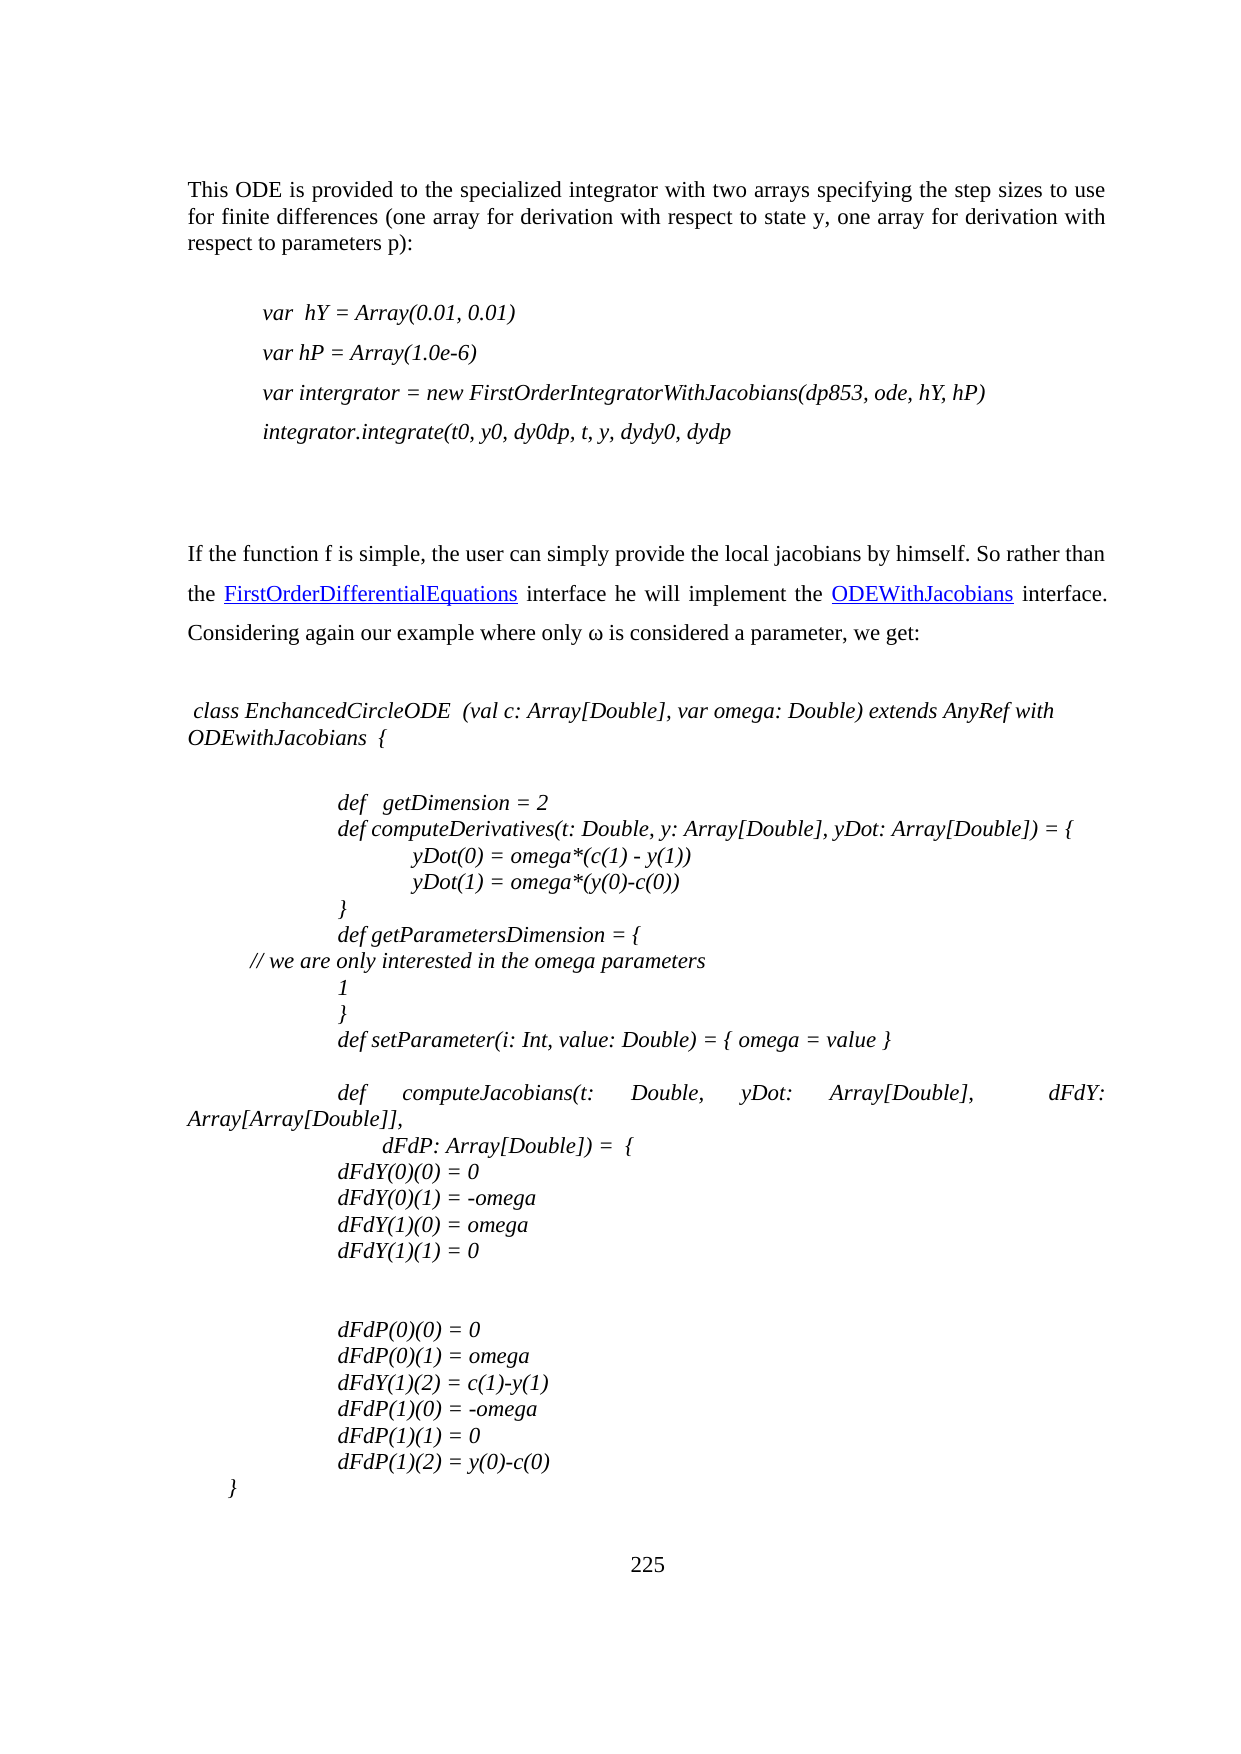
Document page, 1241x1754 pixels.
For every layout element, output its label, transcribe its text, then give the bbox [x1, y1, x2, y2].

text var hY = Array(0.01, 0.01) [187, 298, 1108, 325]
text yDot(0) = omega*(c(1) - y(1)) [187, 842, 1108, 868]
text dFdP(1)(2) = y(0)-c(0) [187, 1448, 1108, 1474]
text dFdY(1)(2) = c(1)-y(1) [187, 1369, 1108, 1395]
text def setParameter(i: Int, value: Double) = { omega = value } [187, 1026, 1108, 1053]
text dFdY(0)(0) = 0 [187, 1158, 1108, 1184]
text dFdY(1)(1) = 0 [187, 1237, 1108, 1263]
text dFdP(0)(1) = omega [187, 1343, 1108, 1369]
text dFdP(0)(0) = 0 [187, 1316, 1108, 1343]
text // we are only interested in the omega parameters [187, 947, 1108, 974]
text class EnchancedCircleODE (val c: Array[Double], var omega: Double) extends AnyRef with ODEwithJacobians { [187, 698, 1108, 750]
text dFdP(1)(1) = 0 [187, 1422, 1108, 1448]
text This ODE is provided to the specialized integrator with two arrays specifying the step sizes to use for finite differences (one array for derivation with respect to state y, one array for derivation with respect to parameters p): [187, 176, 1108, 255]
text dFdY(1)(0) = omega [187, 1211, 1108, 1237]
text dFdP: Array[Double]) = { [187, 1132, 1108, 1158]
text yDot(1) = omega*(y(0)-c(0)) [187, 868, 1108, 894]
text 1 [187, 974, 1108, 1000]
text def computeDerivatives(t: Double, y: Array[Double], yDot: Array[Double]) = { [187, 816, 1108, 842]
text integrator.integrate(t0, y0, dy0dp, t, y, dydy0, dydp [187, 418, 1108, 444]
text def getParametersDimension = { [187, 921, 1108, 947]
text } [187, 1000, 1108, 1026]
text dFdP(1)(0) = -omega [187, 1395, 1108, 1422]
text var intergrator = new FirstOrderIntegratorWithJacobians(dp853, ode, hY, hP) [187, 379, 1108, 405]
text } [187, 1474, 1108, 1501]
text dFdY(0)(1) = -omega [187, 1184, 1108, 1211]
text def getDimension = 2 [187, 789, 1108, 816]
text def computeJacobians(t: Double, yDot: Array[Double], dFdY: Array[Array[Double]], [187, 1079, 1108, 1132]
text If the function f is simple, the user can simply provide the local jacobians by himself. So rather than the FirstOrderDifferentialEquations interface he will implement the ODEWithJacobians interface. Considering again our example where only ω is considered a parameter, we get: [187, 540, 1108, 646]
text } [187, 894, 1108, 921]
text var hP = Array(1.0e-6) [187, 339, 1108, 366]
